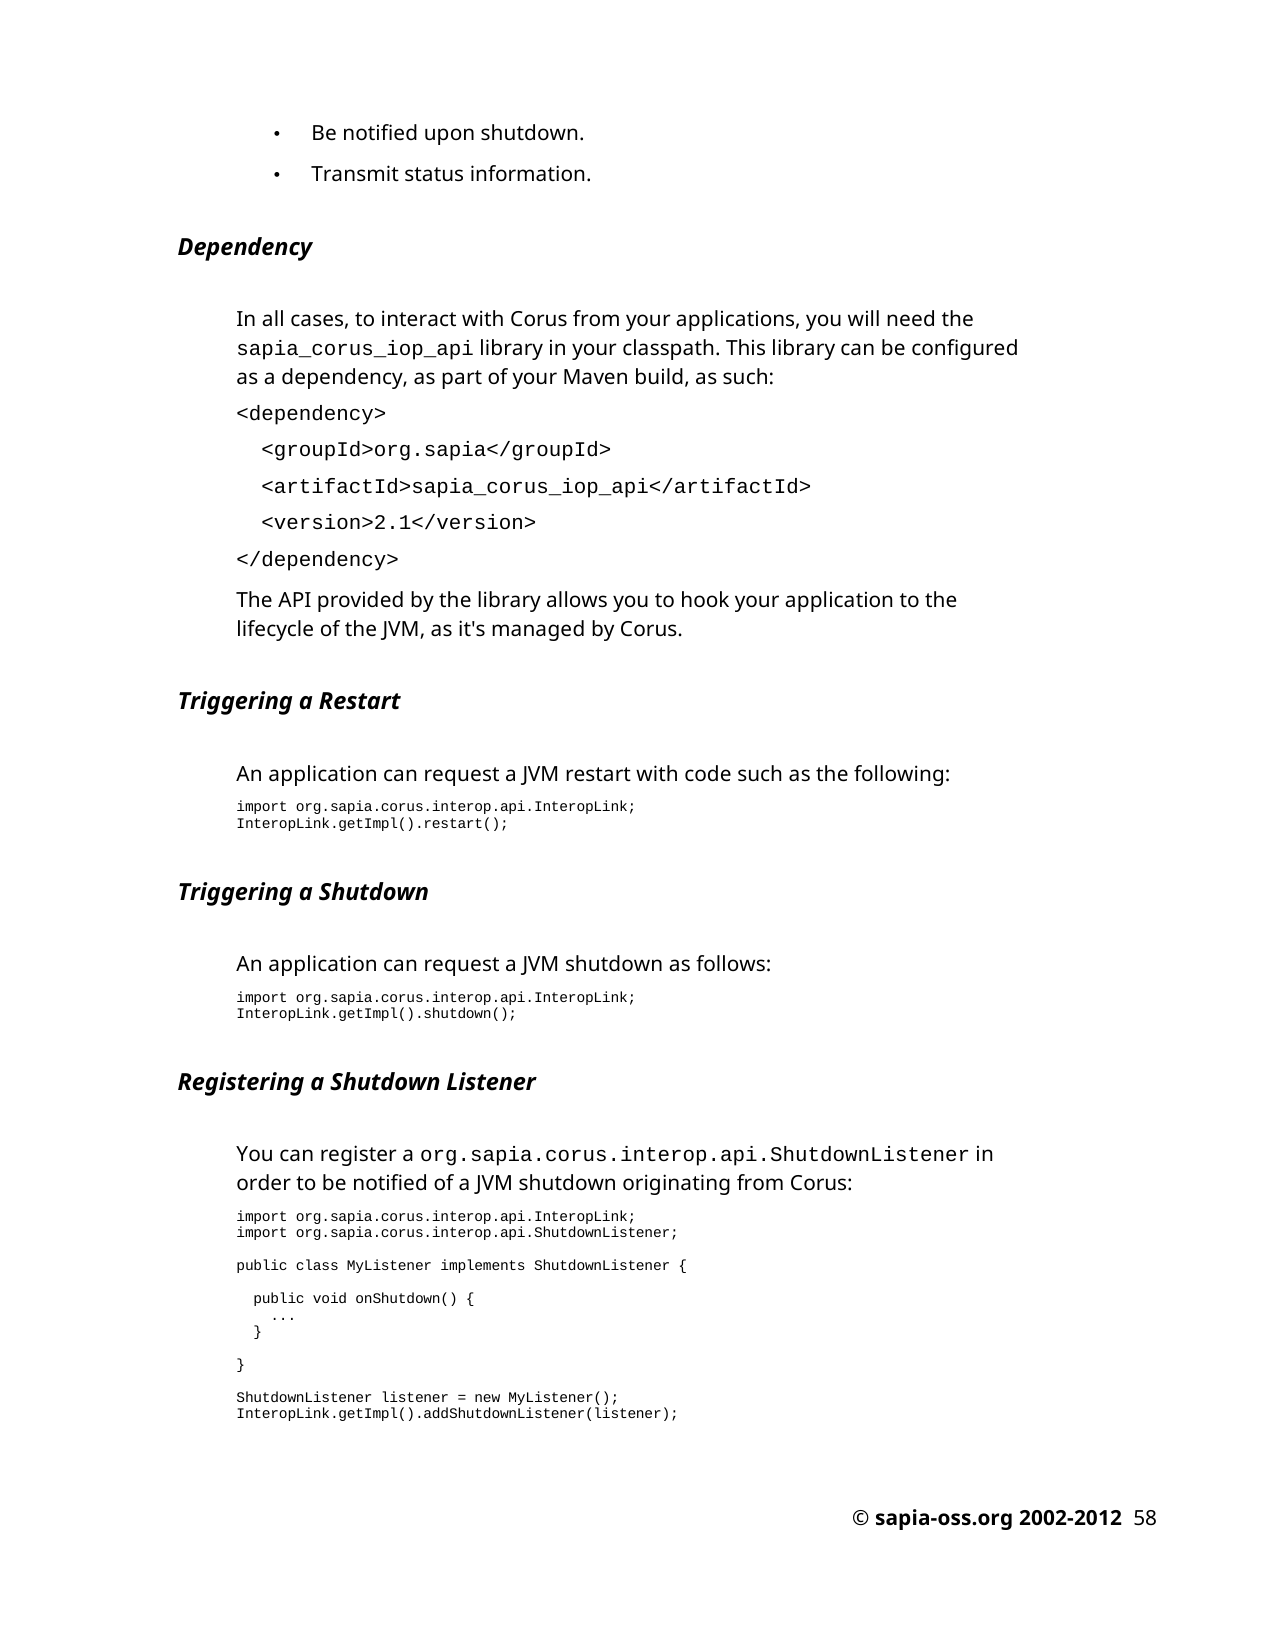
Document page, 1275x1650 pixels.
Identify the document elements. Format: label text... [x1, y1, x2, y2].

list Transmit status information. [274, 159, 1157, 188]
text In all cases, to interact with Corus from your applications, you will need the sapia_corus_iop_api library in your classpath. This library can be configured as a dependency, as part of your Maven build, as such: [236, 304, 1039, 390]
text ... [236, 1308, 1039, 1324]
text InteropLink.getImpl().restart(); [236, 816, 1039, 832]
text </dependency> [236, 548, 1039, 572]
text The API provided by the library allows you to hook your application to the lifecycle of the JVM, as it's managed by Corus. [236, 585, 1039, 642]
text InteropLink.getImpl().shutdown(); [236, 1006, 1039, 1023]
text ShutdownListener listener = new MyListener(); [236, 1390, 1039, 1407]
text <artifactId>sapia_corus_iop_api</artifactId> [236, 476, 1039, 499]
text import org.sapia.corus.interop.api.InteropLink; [236, 799, 1039, 816]
text import org.sapia.corus.interop.api.ShutdownListener; [236, 1226, 1039, 1242]
text An application can request a JVM restart with code such as the following: [236, 758, 1039, 787]
text <version>2.1</version> [236, 512, 1039, 536]
text import org.sapia.corus.interop.api.InteropLink; [236, 1209, 1039, 1226]
text } [236, 1324, 1039, 1341]
subtitle Dependency [177, 230, 1039, 262]
subtitle Triggering a Shutdown [177, 875, 1039, 907]
text import org.sapia.corus.interop.api.InteropLink; [236, 990, 1039, 1006]
text InteropLink.getImpl().addShutdownListener(listener); [236, 1407, 1039, 1423]
text <dependency> [236, 403, 1039, 427]
text You can register a org.sapia.corus.interop.api.ShutdownListener in order to be notified of a JVM shutdown originating from Corus: [236, 1139, 1039, 1197]
text <groupId>org.sapia</groupId> [236, 439, 1039, 463]
text An application can request a JVM shutdown as follows: [236, 949, 1039, 977]
subtitle Registering a Shutdown Listener [177, 1065, 1039, 1097]
list Be notified upon shutdown. [274, 118, 1157, 147]
text public class MyListener implements ShutdownListener { [236, 1259, 1039, 1275]
text } [236, 1357, 1039, 1374]
text public void onShutdown() { [236, 1292, 1039, 1308]
subtitle Triggering a Restart [177, 684, 1039, 717]
